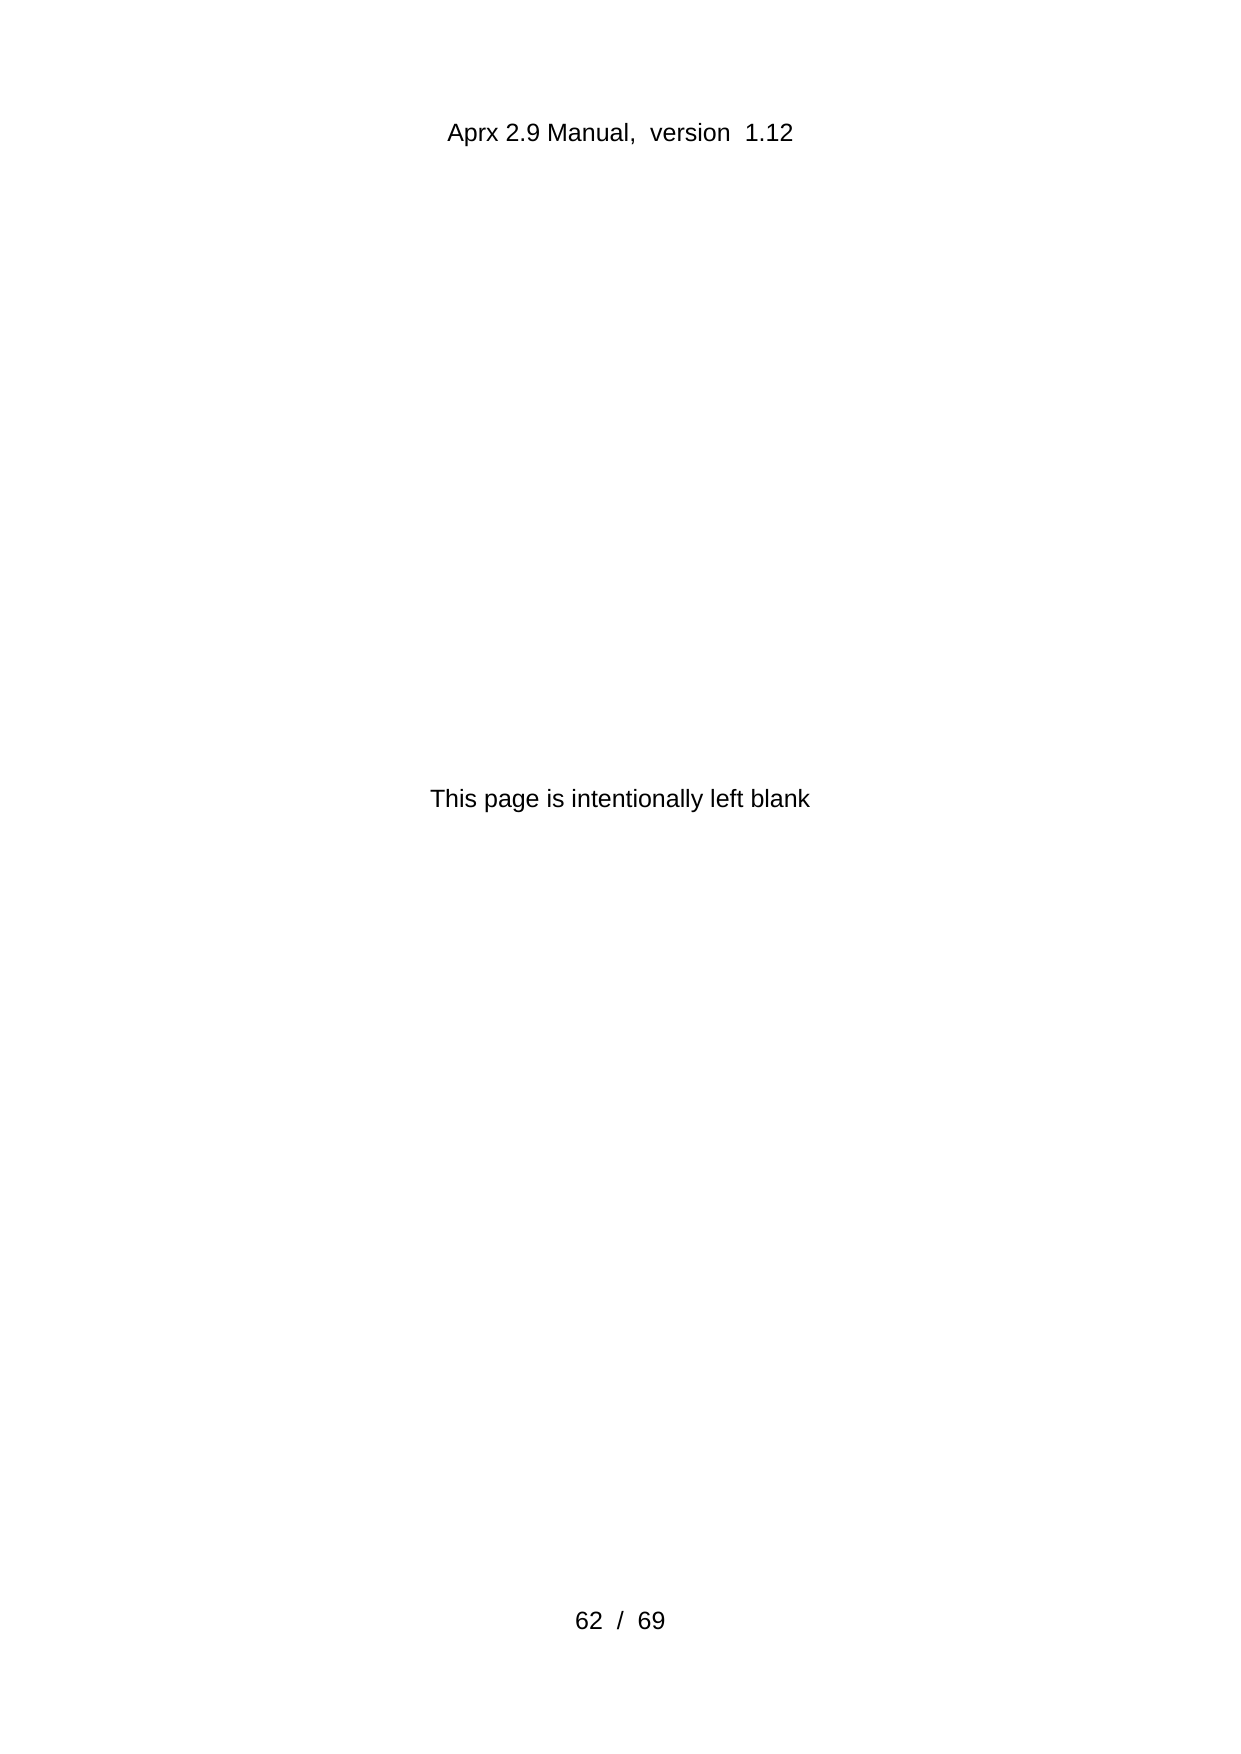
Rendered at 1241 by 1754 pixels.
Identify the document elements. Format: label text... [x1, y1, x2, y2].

text This page is intentionally left blank [118, 784, 1122, 813]
